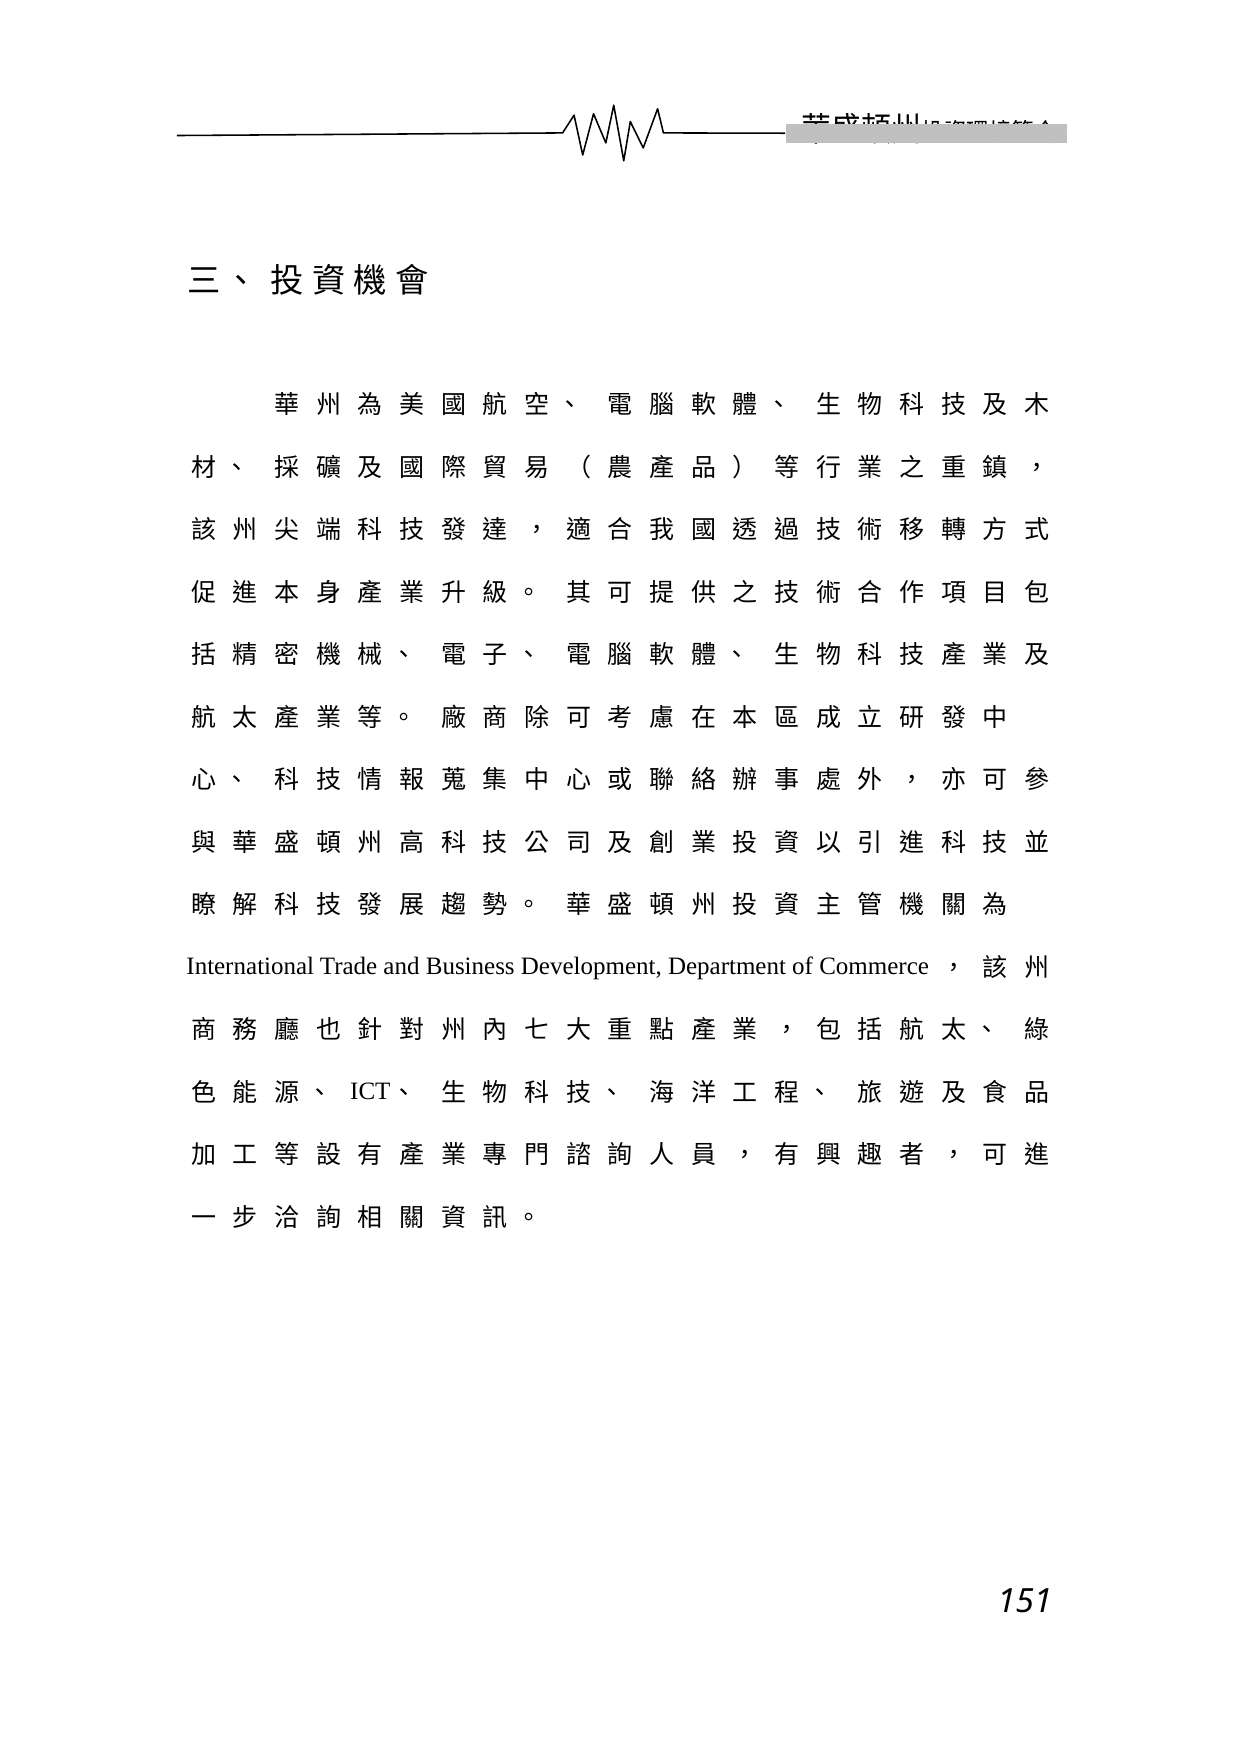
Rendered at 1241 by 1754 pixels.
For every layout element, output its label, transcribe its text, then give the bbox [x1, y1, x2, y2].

text 華州為美國航空、電腦軟體、生物科技及木材、採礦及國際貿易（農產品）等行業之重鎮，該州尖端科技發達，適合我國透過技術移轉方式促進本身產業升級。其可提供之技術合作項目包括精密機械、電子、電腦軟體、生物科技產業及航太產業等。廠商除可考慮在本區成立研發中心、科技情報蒐集中心或聯絡辦事處外，亦可參與華盛頓州高科技公司及創業投資以引進科技並瞭解科技發展趨勢。華盛頓州投資主管機關為 International Trade and Business Development, Department of Commerce，該州商務廳也針對州內七大重點產業，包括航太、綠色能源、ICT、生物科技、海洋工程、旅遊及食品加工等設有產業專門諮詢人員，有興趣者，可進一步洽詢相關資訊。 [183, 361, 1058, 1236]
text 三、投資機會 [183, 236, 1058, 299]
